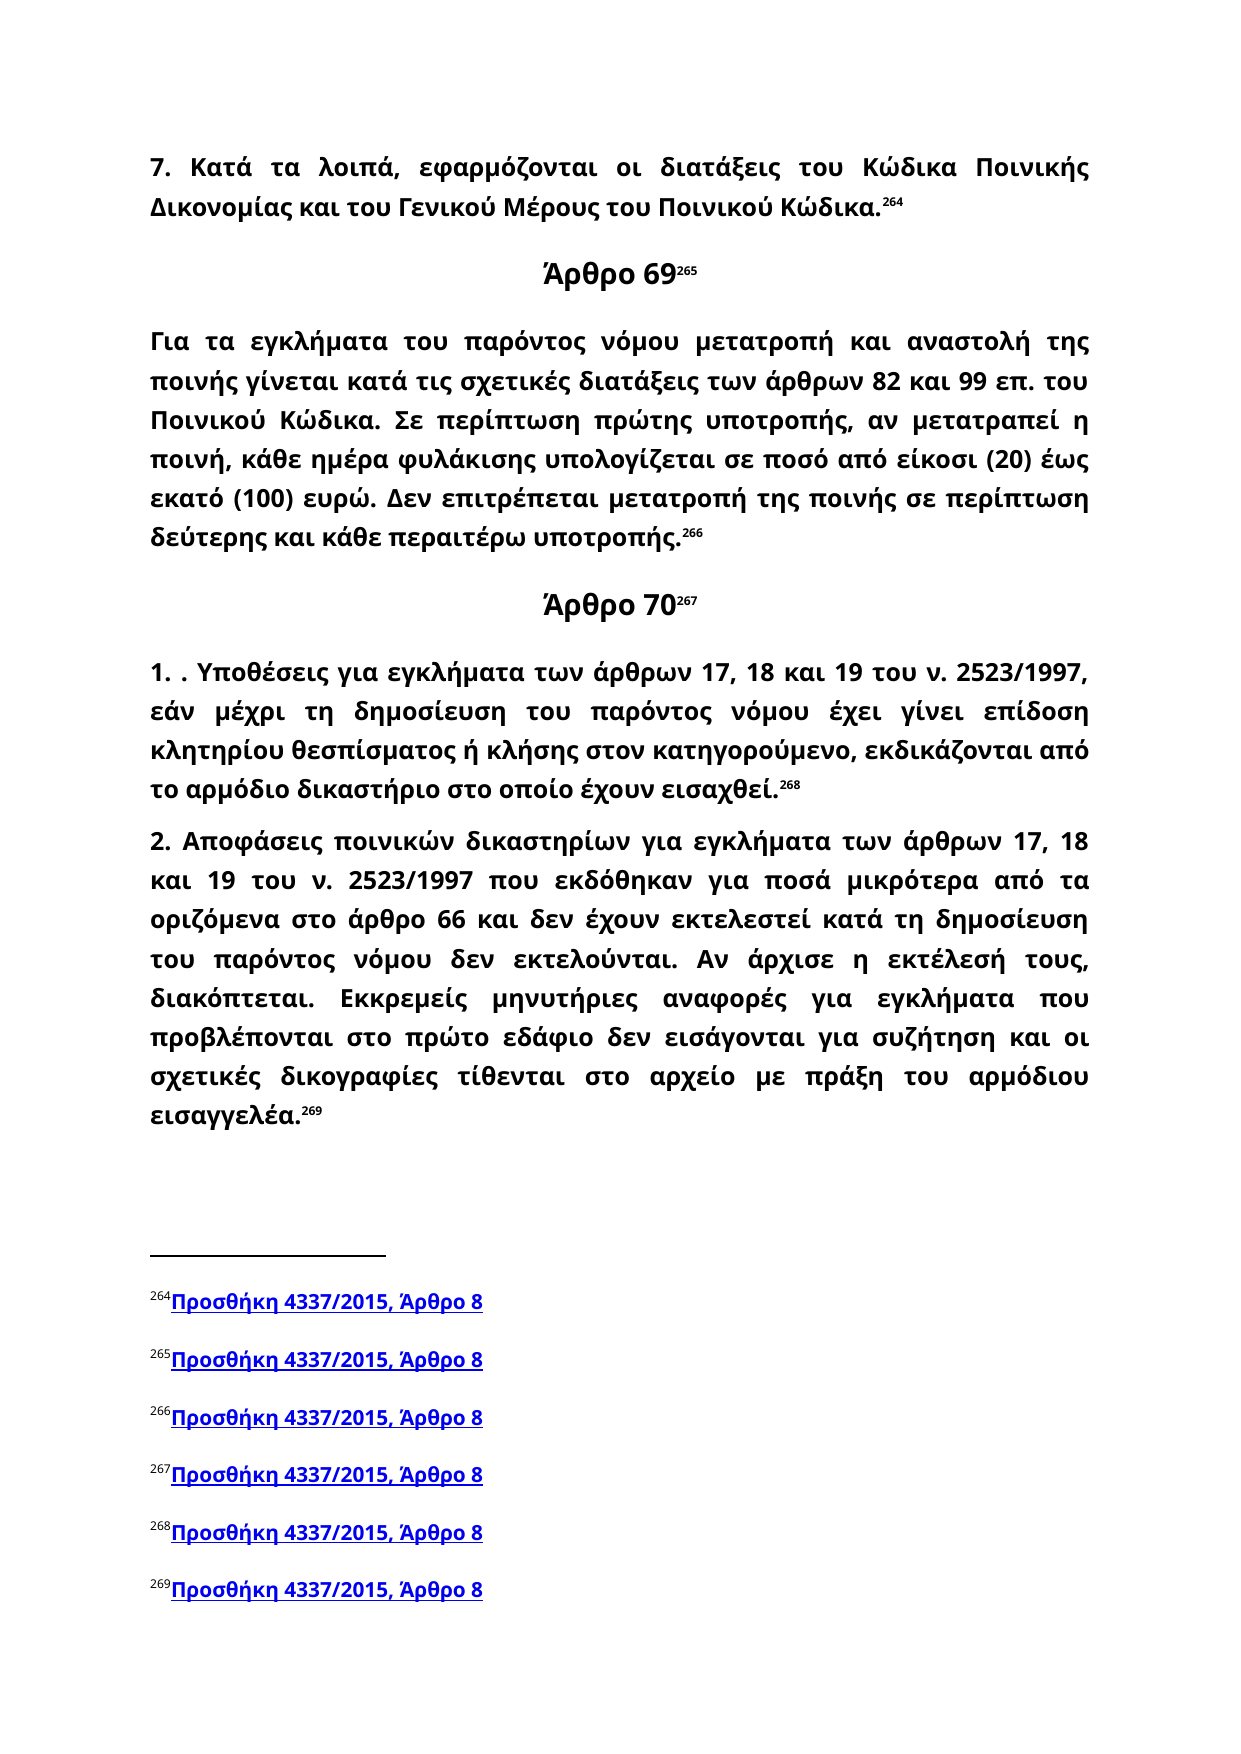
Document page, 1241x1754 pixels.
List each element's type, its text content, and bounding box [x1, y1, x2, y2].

text Προσθήκη 4337/2015, Άρθρο 8 [150, 1403, 1090, 1431]
text Προσθήκη 4337/2015, Άρθρο 8 [150, 1576, 1090, 1604]
text Προσθήκη 4337/2015, Άρθρο 8 [150, 1518, 1090, 1546]
text Προσθήκη 4337/2015, Άρθρο 8 [150, 1460, 1090, 1489]
text 1. . Υποθέσεις για εγκλήματα των άρθρων 17, 18 και 19 του ν. 2523/1997, εάν μέχρι τη δημοσίευση του παρόντος νόμου έχει γίνει επίδοση κλητηρίου θεσπίσματος ή κλήσης στον κατηγορούμενο, εκδικάζονται από το αρμόδιο δικαστήριο στο οποίο έχουν εισαχθεί. [150, 654, 1090, 806]
subtitle Άρθρο 70 [150, 584, 1090, 624]
text 2. Αποφάσεις ποινικών δικαστηρίων για εγκλήματα των άρθρων 17, 18 και 19 του ν. 2523/1997 που εκδόθηκαν για ποσά μικρότερα από τα οριζόμενα στο άρθρο 66 και δεν έχουν εκτελεστεί κατά τη δημοσίευση του παρόντος νόμου δεν εκτελούνται. Αν άρχισε η εκτέλεσή τους, διακόπτεται. Εκκρεμείς μηνυτήριες αναφορές για εγκλήματα που προβλέπονται στο πρώτο εδάφιο δεν εισάγονται για συζήτηση και οι σχετικές δικογραφίες τίθενται στο αρχείο με πράξη του αρμόδιου εισαγγελέα. [150, 824, 1090, 1132]
subtitle Άρθρο 69 [150, 253, 1090, 293]
text Προσθήκη 4337/2015, Άρθρο 8 [150, 1287, 1090, 1316]
text Για τα εγκλήματα του παρόντος νόμου μετατροπή και αναστολή της ποινής γίνεται κατά τις σχετικές διατάξεις των άρθρων 82 και 99 επ. του Ποινικού Κώδικα. Σε περίπτωση πρώτης υποτροπής, αν μετατραπεί η ποινή, κάθε ημέρα φυλάκισης υπολογίζεται σε ποσό από είκοσι (20) έως εκατό (100) ευρώ. Δεν επιτρέπεται μετατροπή της ποινής σε περίπτωση δεύτερης και κάθε περαιτέρω υποτροπής. [150, 324, 1090, 554]
text Προσθήκη 4337/2015, Άρθρο 8 [150, 1345, 1090, 1373]
text 7. Κατά τα λοιπά, εφαρμόζονται οι διατάξεις του Κώδικα Ποινικής Δικονομίας και του Γενικού Μέρους του Ποινικού Κώδικα. [150, 150, 1090, 223]
